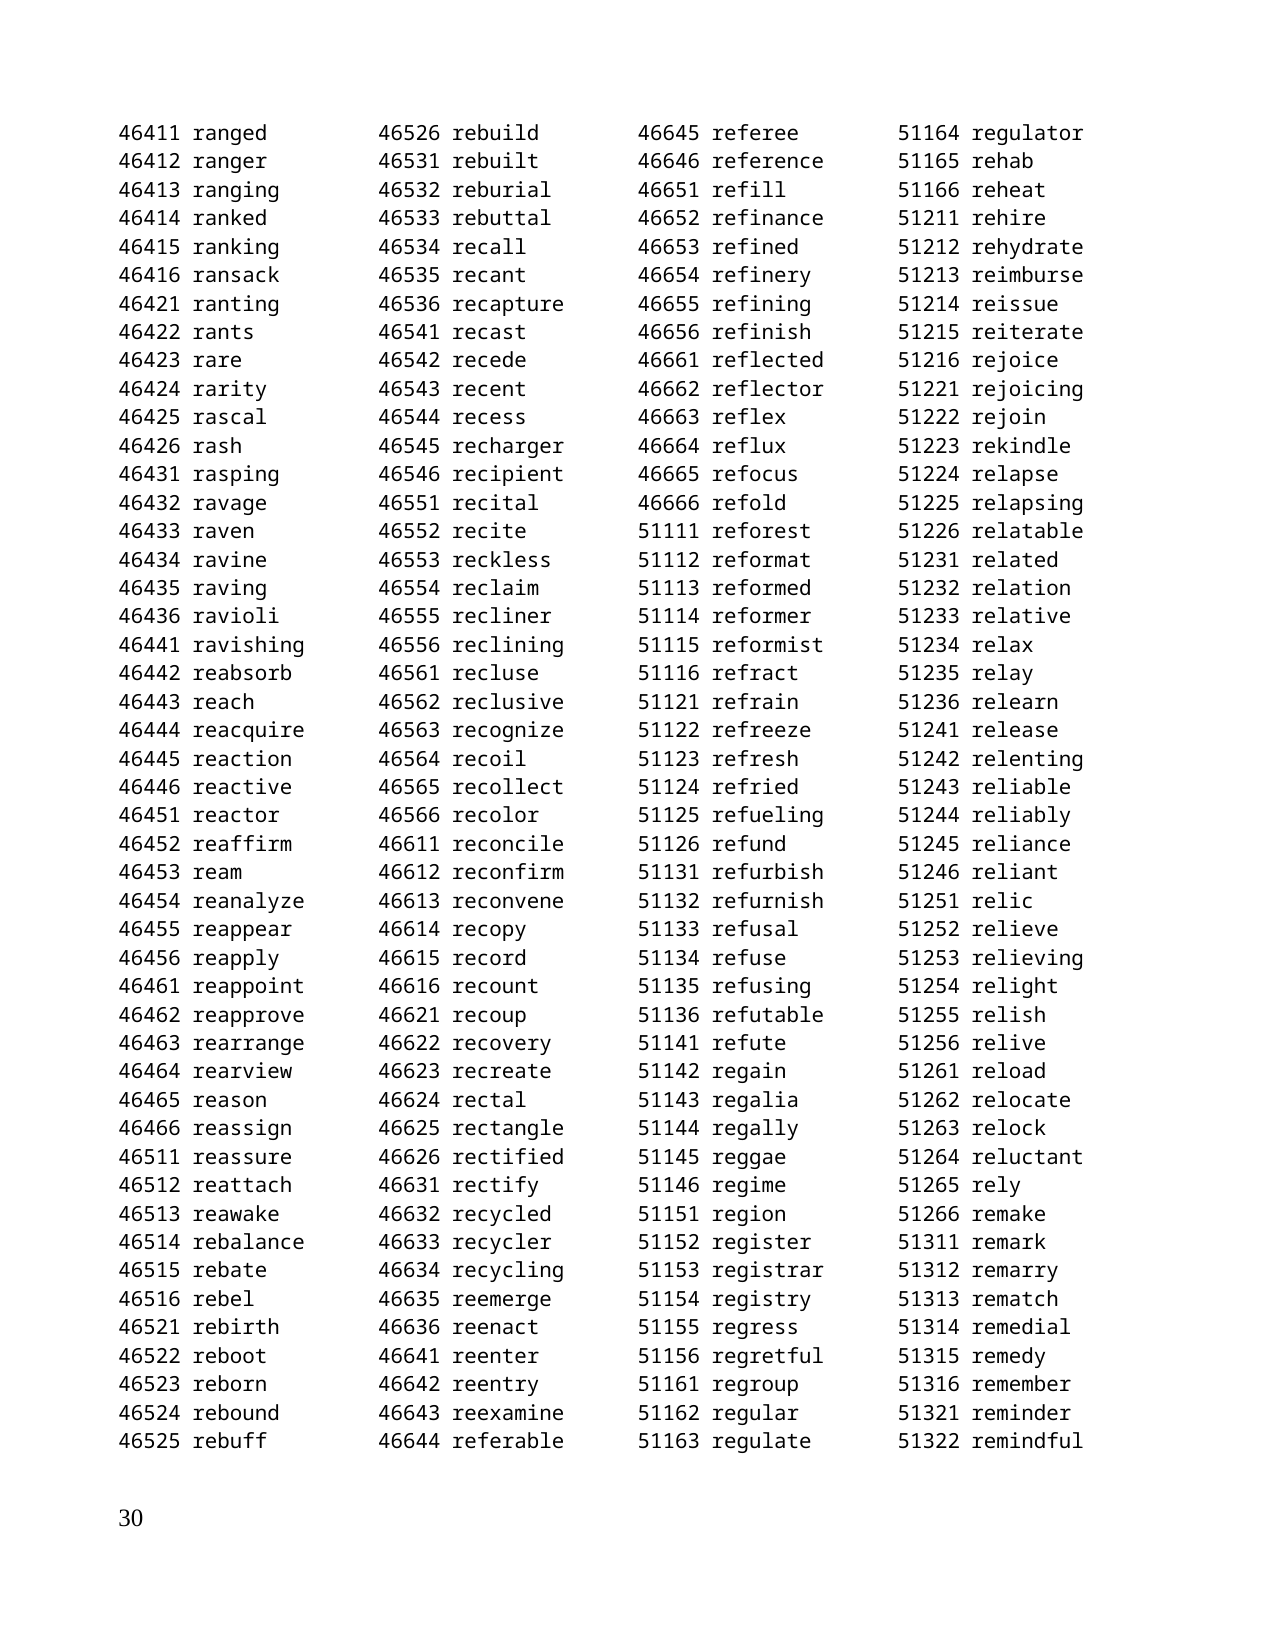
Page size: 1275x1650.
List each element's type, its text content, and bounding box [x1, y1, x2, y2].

text 51246 reliant [897, 857, 1157, 886]
text 51115 reformist [637, 630, 897, 658]
text 51234 relax [897, 630, 1157, 658]
text 51236 relearn [897, 687, 1157, 715]
text 46565 recollect [378, 772, 637, 801]
text 46421 ranting [118, 289, 378, 317]
text 51131 refurbish [637, 857, 897, 886]
text 51231 related [897, 545, 1157, 573]
text 46462 reapprove [118, 1000, 378, 1028]
text 51123 refresh [637, 744, 897, 772]
text 46423 rare [118, 346, 378, 374]
text 46552 recite [378, 516, 637, 545]
text 51233 relative [897, 602, 1157, 630]
text 51125 refueling [637, 801, 897, 829]
text 46621 recoup [378, 1000, 637, 1028]
text 46661 reflected [637, 346, 897, 374]
text 51111 reforest [637, 516, 897, 545]
text 46652 refinance [637, 203, 897, 232]
text 51315 remedy [897, 1341, 1157, 1369]
text 51122 refreeze [637, 715, 897, 744]
text 51156 regretful [637, 1341, 897, 1369]
text 46525 rebuff [118, 1426, 378, 1455]
text 46415 ranking [118, 232, 378, 260]
text 46522 reboot [118, 1341, 378, 1369]
text 46442 reabsorb [118, 658, 378, 687]
text 46634 recycling [378, 1256, 637, 1284]
text 46662 reflector [637, 374, 897, 402]
text 46443 reach [118, 687, 378, 715]
text 46541 recast [378, 317, 637, 346]
text 46424 rarity [118, 374, 378, 402]
text 51255 relish [897, 1000, 1157, 1028]
text 51152 register [637, 1227, 897, 1256]
text 46514 rebalance [118, 1227, 378, 1256]
text 46643 reexamine [378, 1398, 637, 1426]
text 51145 reggae [637, 1142, 897, 1170]
text 46666 refold [637, 488, 897, 516]
text 51166 reheat [897, 175, 1157, 203]
text 51153 registrar [637, 1256, 897, 1284]
text 46642 reentry [378, 1369, 637, 1398]
text 46445 reaction [118, 744, 378, 772]
text 51314 remedial [897, 1312, 1157, 1341]
text 46465 reason [118, 1085, 378, 1113]
text 46461 reappoint [118, 971, 378, 1000]
text 46536 recapture [378, 289, 637, 317]
text 51113 reformed [637, 573, 897, 602]
text 46632 recycled [378, 1199, 637, 1227]
text 46455 reappear [118, 914, 378, 943]
text 46555 recliner [378, 602, 637, 630]
text 46663 reflex [637, 402, 897, 431]
text 51215 reiterate [897, 317, 1157, 346]
text 51151 region [637, 1199, 897, 1227]
text 46433 raven [118, 516, 378, 545]
text 51253 relieving [897, 943, 1157, 971]
text 46425 rascal [118, 402, 378, 431]
text 46645 referee [637, 118, 897, 147]
text 46644 referable [378, 1426, 637, 1455]
text 51136 refutable [637, 1000, 897, 1028]
text 51223 rekindle [897, 431, 1157, 459]
text 46453 ream [118, 857, 378, 886]
text 46446 reactive [118, 772, 378, 801]
text 46456 reapply [118, 943, 378, 971]
text 51256 relive [897, 1028, 1157, 1057]
text 46515 rebate [118, 1256, 378, 1284]
text 51311 remark [897, 1227, 1157, 1256]
text 51221 rejoicing [897, 374, 1157, 402]
text 51254 relight [897, 971, 1157, 1000]
text 46636 reenact [378, 1312, 637, 1341]
text 51214 reissue [897, 289, 1157, 317]
text 51211 rehire [897, 203, 1157, 232]
text 51321 reminder [897, 1398, 1157, 1426]
text 51222 rejoin [897, 402, 1157, 431]
text 46615 record [378, 943, 637, 971]
text 51144 regally [637, 1113, 897, 1142]
text 46521 rebirth [118, 1312, 378, 1341]
text 51162 regular [637, 1398, 897, 1426]
text 46512 reattach [118, 1170, 378, 1199]
text 46665 refocus [637, 459, 897, 488]
text 51114 reformer [637, 602, 897, 630]
text 51243 reliable [897, 772, 1157, 801]
text 46625 rectangle [378, 1113, 637, 1142]
text 51225 relapsing [897, 488, 1157, 516]
text 51316 remember [897, 1369, 1157, 1398]
text 46412 ranger [118, 147, 378, 175]
text 46551 recital [378, 488, 637, 516]
text 51124 refried [637, 772, 897, 801]
text 46633 recycler [378, 1227, 637, 1256]
text 46533 rebuttal [378, 203, 637, 232]
text 51213 reimburse [897, 260, 1157, 289]
text 51265 rely [897, 1170, 1157, 1199]
text 46656 refinish [637, 317, 897, 346]
text 51216 rejoice [897, 346, 1157, 374]
text 46561 recluse [378, 658, 637, 687]
text 46434 ravine [118, 545, 378, 573]
text 51112 reformat [637, 545, 897, 573]
text 46432 ravage [118, 488, 378, 516]
text 46543 recent [378, 374, 637, 402]
text 51251 relic [897, 886, 1157, 914]
text 46624 rectal [378, 1085, 637, 1113]
text 51142 regain [637, 1057, 897, 1085]
text 46635 reemerge [378, 1284, 637, 1312]
text 46464 rearview [118, 1057, 378, 1085]
text 46631 rectify [378, 1170, 637, 1199]
text 46611 reconcile [378, 829, 637, 857]
text 51143 regalia [637, 1085, 897, 1113]
text 51245 reliance [897, 829, 1157, 857]
text 51121 refrain [637, 687, 897, 715]
text 51263 relock [897, 1113, 1157, 1142]
text 46622 recovery [378, 1028, 637, 1057]
text 46654 refinery [637, 260, 897, 289]
text 46546 recipient [378, 459, 637, 488]
text 46441 ravishing [118, 630, 378, 658]
text 46614 recopy [378, 914, 637, 943]
text 51262 relocate [897, 1085, 1157, 1113]
text 51134 refuse [637, 943, 897, 971]
text 51212 rehydrate [897, 232, 1157, 260]
text 51232 relation [897, 573, 1157, 602]
text 46655 refining [637, 289, 897, 317]
text 46612 reconfirm [378, 857, 637, 886]
text 46513 reawake [118, 1199, 378, 1227]
text 46426 rash [118, 431, 378, 459]
text 51241 release [897, 715, 1157, 744]
text 51226 relatable [897, 516, 1157, 545]
text 46564 recoil [378, 744, 637, 772]
text 46452 reaffirm [118, 829, 378, 857]
text 51261 reload [897, 1057, 1157, 1085]
text 51146 regime [637, 1170, 897, 1199]
text 46641 reenter [378, 1341, 637, 1369]
text 46535 recant [378, 260, 637, 289]
text 46531 rebuilt [378, 147, 637, 175]
text 51164 regulator [897, 118, 1157, 147]
text 51154 registry [637, 1284, 897, 1312]
text 51322 remindful [897, 1426, 1157, 1455]
text 51224 relapse [897, 459, 1157, 488]
text 46563 recognize [378, 715, 637, 744]
text 46416 ransack [118, 260, 378, 289]
text 51155 regress [637, 1312, 897, 1341]
text 46454 reanalyze [118, 886, 378, 914]
text 51266 remake [897, 1199, 1157, 1227]
text 46435 raving [118, 573, 378, 602]
text 46553 reckless [378, 545, 637, 573]
text 46664 reflux [637, 431, 897, 459]
text 51163 regulate [637, 1426, 897, 1455]
text 46626 rectified [378, 1142, 637, 1170]
text 46651 refill [637, 175, 897, 203]
text 51132 refurnish [637, 886, 897, 914]
text 46532 reburial [378, 175, 637, 203]
text 46545 recharger [378, 431, 637, 459]
text 46613 reconvene [378, 886, 637, 914]
text 46436 ravioli [118, 602, 378, 630]
text 46451 reactor [118, 801, 378, 829]
text 46444 reacquire [118, 715, 378, 744]
text 46516 rebel [118, 1284, 378, 1312]
text 51135 refusing [637, 971, 897, 1000]
text 46623 recreate [378, 1057, 637, 1085]
text 46526 rebuild [378, 118, 637, 147]
text 51242 relenting [897, 744, 1157, 772]
text 51161 regroup [637, 1369, 897, 1398]
text 51235 relay [897, 658, 1157, 687]
text 46653 refined [637, 232, 897, 260]
text 51312 remarry [897, 1256, 1157, 1284]
text 46463 rearrange [118, 1028, 378, 1057]
text 46534 recall [378, 232, 637, 260]
text 46413 ranging [118, 175, 378, 203]
text 51252 relieve [897, 914, 1157, 943]
text 46556 reclining [378, 630, 637, 658]
text 51133 refusal [637, 914, 897, 943]
text 51116 refract [637, 658, 897, 687]
text 51141 refute [637, 1028, 897, 1057]
text 46414 ranked [118, 203, 378, 232]
text 46542 recede [378, 346, 637, 374]
text 51313 rematch [897, 1284, 1157, 1312]
text 46411 ranged [118, 118, 378, 147]
text 51126 refund [637, 829, 897, 857]
text 51244 reliably [897, 801, 1157, 829]
text 46431 rasping [118, 459, 378, 488]
text 46524 rebound [118, 1398, 378, 1426]
text 46523 reborn [118, 1369, 378, 1398]
text 46616 recount [378, 971, 637, 1000]
text 46422 rants [118, 317, 378, 346]
text 46544 recess [378, 402, 637, 431]
text 46466 reassign [118, 1113, 378, 1142]
text 46511 reassure [118, 1142, 378, 1170]
text 51264 reluctant [897, 1142, 1157, 1170]
text 46554 reclaim [378, 573, 637, 602]
text 51165 rehab [897, 147, 1157, 175]
text 46566 recolor [378, 801, 637, 829]
text 46646 reference [637, 147, 897, 175]
text 46562 reclusive [378, 687, 637, 715]
